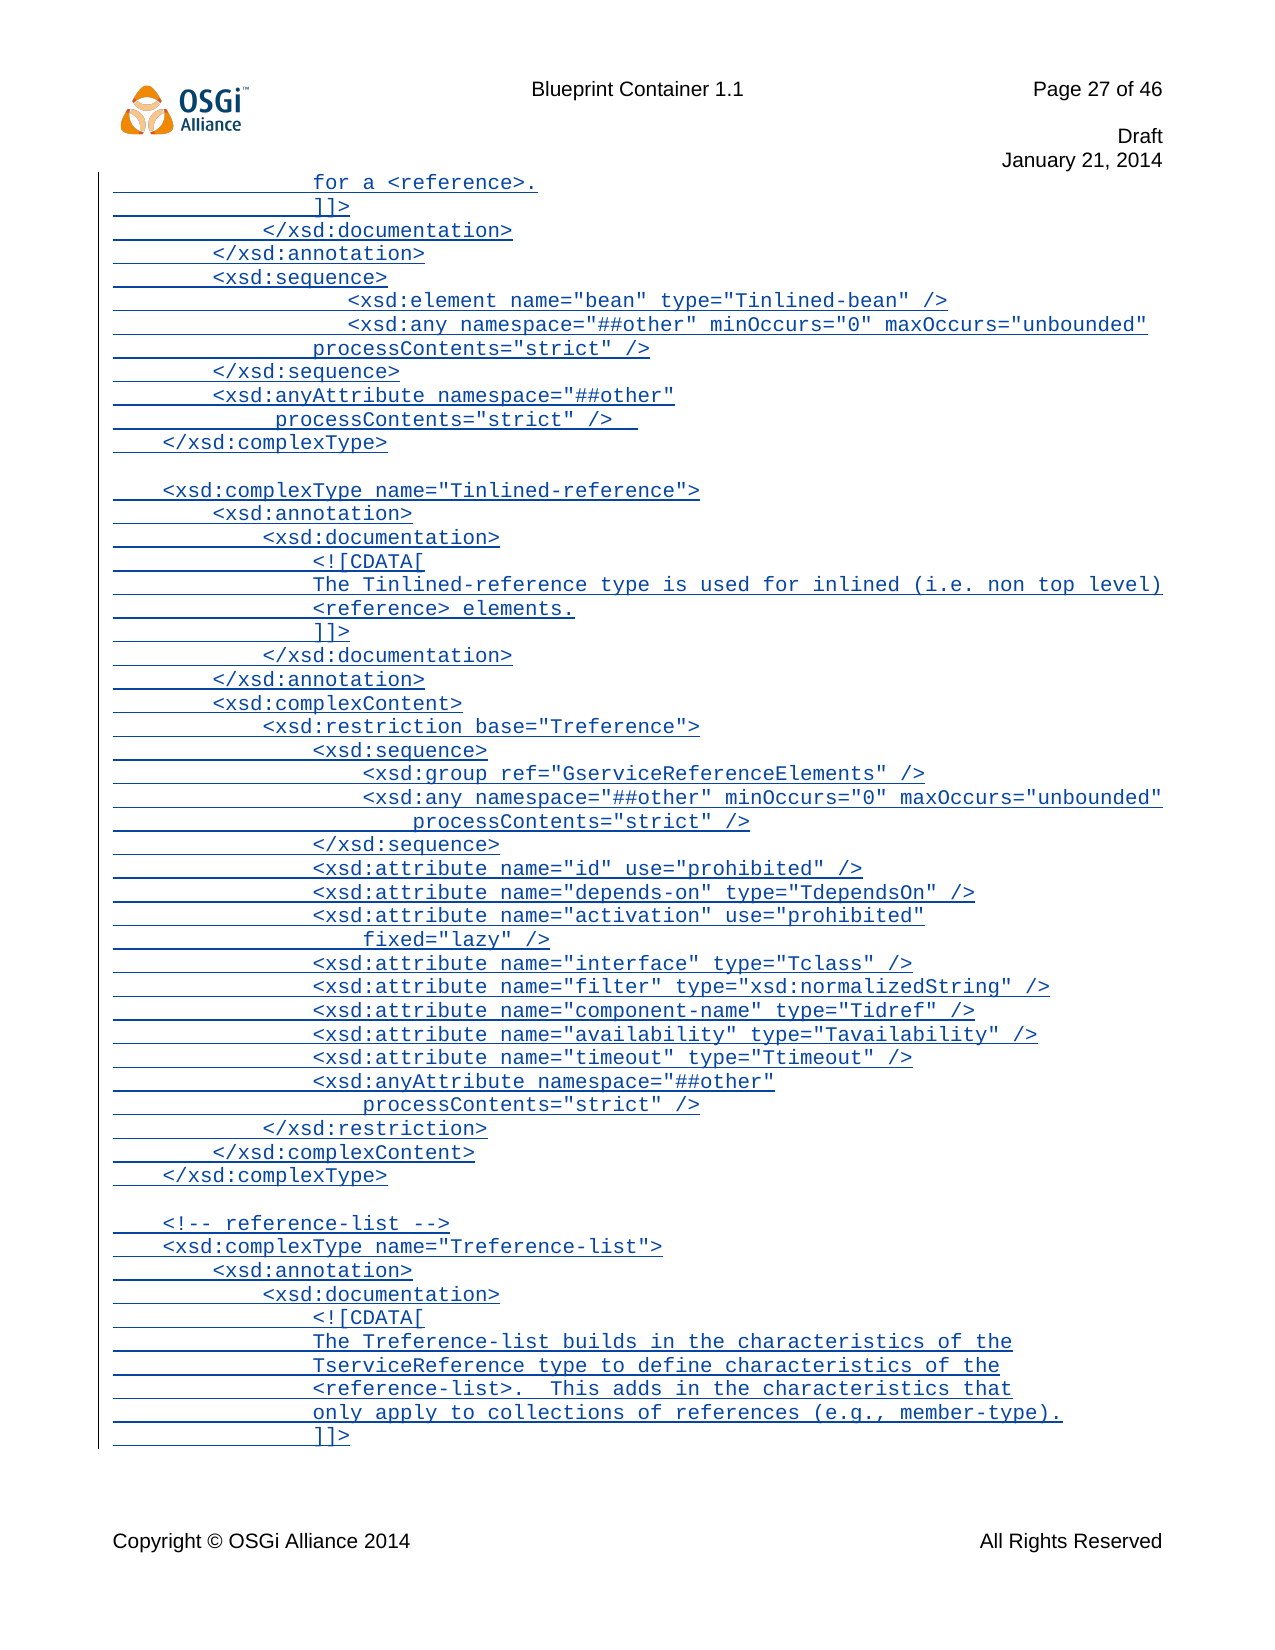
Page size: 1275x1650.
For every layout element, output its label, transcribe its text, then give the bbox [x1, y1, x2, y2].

text processContents="strict" /> </xsd:sequence> <xsd:attribute name="id" use="prohibited" /> <xsd:attribute name="depends-on" type="TdependsOn" /> <xsd:attribute name="activation" use="prohibited" fixed="lazy" /> <xsd:attribute name="interface" type="Tclass" /> <xsd:attribute name="filter" type="xsd:normalizedString" /> <xsd:attribute name="component-name" type="Tidref" /> <xsd:attribute name="availability" type="Tavailability" /> <xsd:attribute name="timeout" type="Ttimeout" /> <xsd:anyAttribute namespace="##other" processContents="strict" /> </xsd:restriction> </xsd:complexContent> </xsd:complexType> <!-- reference-list --> <xsd:complexType name="Treference-list"> <xsd:annotation> <xsd:documentation> <![CDATA[ The Treference-list builds in the characteristics of the TserviceReference type to define characteristics of the <reference-list>. This adds in the characteristics that only apply to collections of references (e.g., member-type). ]]> [112, 808, 1162, 1449]
text <reference> elements. ]]> </xsd:documentation> </xsd:annotation> <xsd:complexContent> <xsd:restriction base="Treference"> <xsd:sequence> <xsd:group ref="GserviceReferenceElements" /> <xsd:any namespace="##other" minOccurs="0" maxOccurs="unbounded" [112, 595, 1162, 807]
picture [113, 78, 257, 142]
text for a <reference>. ]]> </xsd:documentation> </xsd:annotation> <xsd:sequence> <xsd:element name="bean" type="Tinlined-bean" /> <xsd:any namespace="##other" minOccurs="0" maxOccurs="unbounded" processContents="strict" /> </xsd:sequence> <xsd:anyAttribute namespace="##other" processContents="strict" /> </xsd:complexType> <xsd:complexType name="Tinlined-reference"> <xsd:annotation> <xsd:documentation> <![CDATA[ The Tinlined-reference type is used for inlined (i.e. non top level) [112, 172, 1162, 594]
